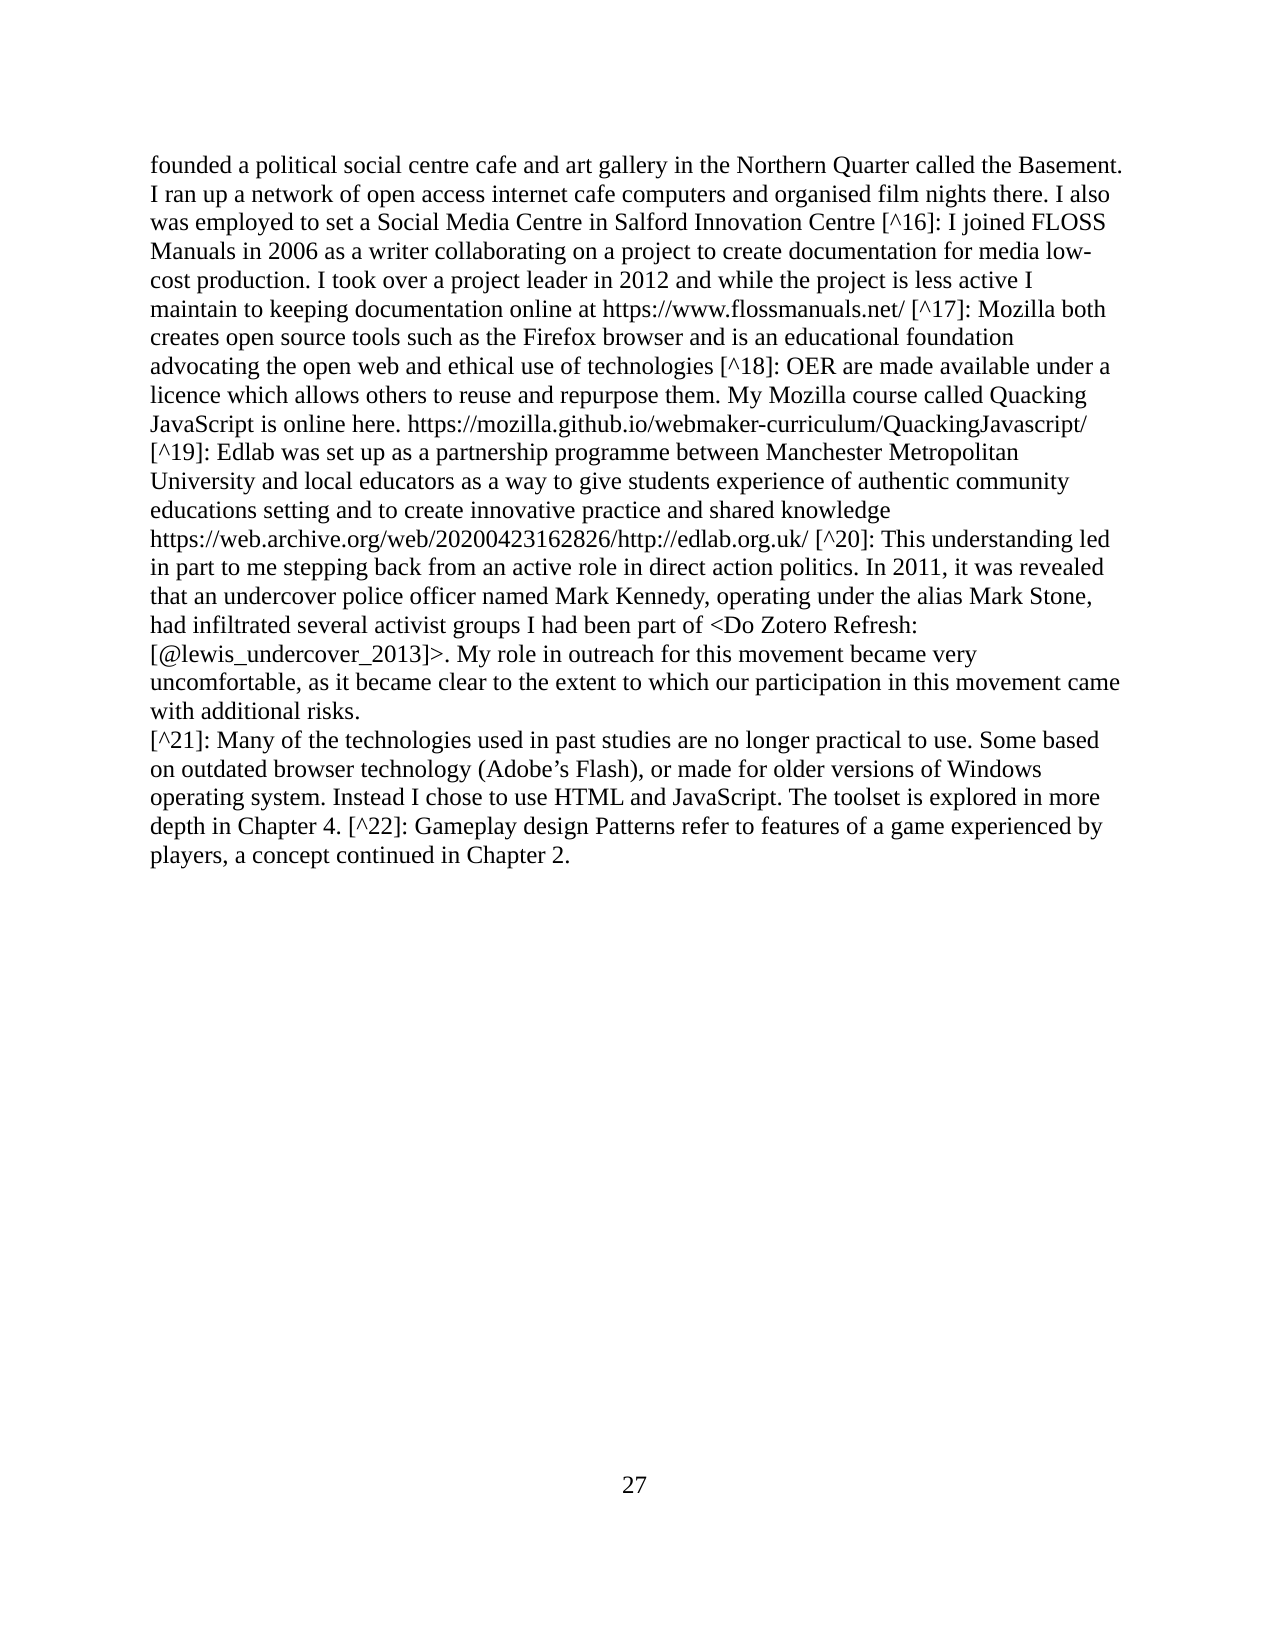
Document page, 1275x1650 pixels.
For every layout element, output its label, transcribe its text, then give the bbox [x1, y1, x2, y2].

text founded a political social centre cafe and art gallery in the Northern Quarter called the Basement. I ran up a network of open access internet cafe computers and organised film nights there. I also was employed to set a Social Media Centre in Salford Innovation Centre [^16]: I joined FLOSS Manuals in 2006 as a writer collaborating on a project to create documentation for media low-cost production. I took over a project leader in 2012 and while the project is less active I maintain to keeping documentation online at https://www.flossmanuals.net/ [^17]: Mozilla both creates open source tools such as the Firefox browser and is an educational foundation advocating the open web and ethical use of technologies [^18]: OER are made available under a licence which allows others to reuse and repurpose them. My Mozilla course called Quacking JavaScript is online here. https://mozilla.github.io/webmaker-curriculum/QuackingJavascript/ [^19]: Edlab was set up as a partnership programme between Manchester Metropolitan University and local educators as a way to give students experience of authentic community educations setting and to create innovative practice and shared knowledge https://web.archive.org/web/20200423162826/http://edlab.org.uk/ [^20]: This understanding led in part to me stepping back from an active role in direct action politics. In 2011, it was revealed that an undercover police officer named Mark Kennedy, operating under the alias Mark Stone, had infiltrated several activist groups I had been part of <Do Zotero Refresh: [@lewis_undercover_2013]>. My role in outreach for this movement became very uncomfortable, as it became clear to the extent to which our participation in this movement came with additional risks. [^21]: Many of the technologies used in past studies are no longer practical to use. Some based on outdated browser technology (Adobe’s Flash), or made for older versions of Windows operating system. Instead I chose to use HTML and JavaScript. The toolset is explored in more depth in Chapter 4. [^22]: Gameplay design Patterns refer to features of a game experienced by players, a concept continued in Chapter 2. [150, 150, 1125, 869]
